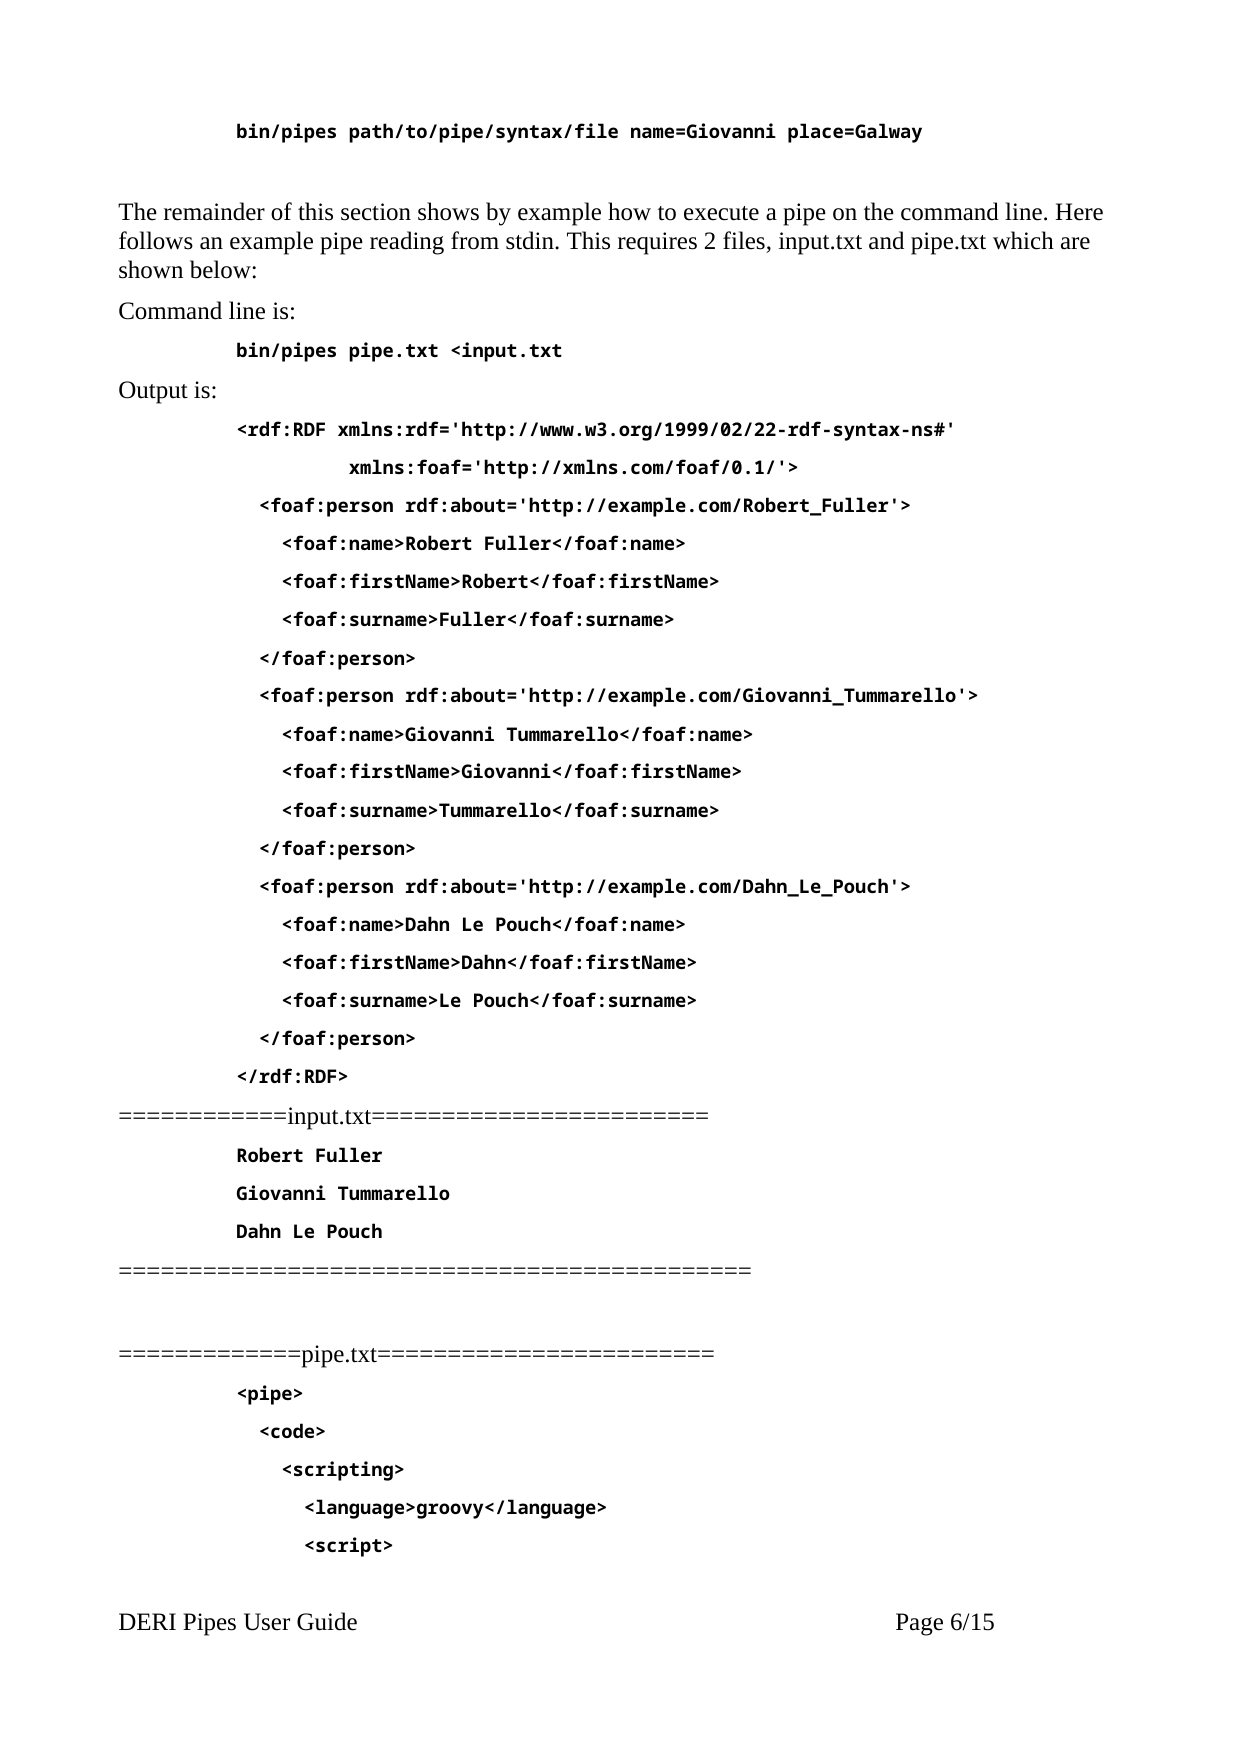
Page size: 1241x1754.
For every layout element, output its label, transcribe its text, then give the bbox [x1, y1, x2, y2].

text bin/pipes path/to/pipe/syntax/file name=Giovanni place=Galway [236, 118, 1122, 144]
text <foaf:surname>Le Pouch</foaf:surname> [236, 987, 1122, 1012]
text <foaf:person rdf:about='http://example.com/Giovanni_Tummarello'> [236, 683, 1122, 708]
text <script> [236, 1532, 1122, 1558]
text Robert Fuller [236, 1142, 1122, 1168]
text <scripting> [236, 1456, 1122, 1482]
text xmlns:foaf='http://xmlns.com/foaf/0.1/'> [236, 455, 1122, 480]
text bin/pipes pipe.txt <input.txt [236, 337, 1122, 363]
text <foaf:firstName>Giovanni</foaf:firstName> [236, 759, 1122, 784]
text <foaf:person rdf:about='http://example.com/Robert_Fuller'> [236, 493, 1122, 518]
text Giovanni Tummarello [236, 1180, 1122, 1206]
text ============================================= [118, 1256, 1122, 1285]
text Command line is: [118, 296, 1122, 325]
text <pipe> [236, 1380, 1122, 1406]
text ============input.txt======================== [118, 1101, 1122, 1130]
text <foaf:firstName>Dahn</foaf:firstName> [236, 949, 1122, 974]
text <foaf:surname>Tummarello</foaf:surname> [236, 797, 1122, 822]
text Dahn Le Pouch [236, 1218, 1122, 1244]
text <foaf:name>Robert Fuller</foaf:name> [236, 531, 1122, 556]
text <code> [236, 1418, 1122, 1444]
text <foaf:name>Giovanni Tummarello</foaf:name> [236, 721, 1122, 746]
text =============pipe.txt======================== [118, 1339, 1122, 1368]
text </rdf:RDF> [236, 1063, 1122, 1088]
text </foaf:person> [236, 835, 1122, 860]
text The remainder of this section shows by example how to execute a pipe on the command line. Here follows an example pipe reading from stdin. This requires 2 files, input.txt and pipe.txt which are shown below: [118, 197, 1122, 284]
text </foaf:person> [236, 645, 1122, 670]
text <foaf:firstName>Robert</foaf:firstName> [236, 569, 1122, 594]
text </foaf:person> [236, 1025, 1122, 1051]
text <language>groovy</language> [236, 1494, 1122, 1520]
text Output is: [118, 375, 1122, 404]
text <foaf:name>Dahn Le Pouch</foaf:name> [236, 911, 1122, 936]
text <foaf:surname>Fuller</foaf:surname> [236, 607, 1122, 632]
text <foaf:person rdf:about='http://example.com/Dahn_Le_Pouch'> [236, 873, 1122, 898]
text <rdf:RDF xmlns:rdf='http://www.w3.org/1999/02/22-rdf-syntax-ns#' [236, 417, 1122, 442]
